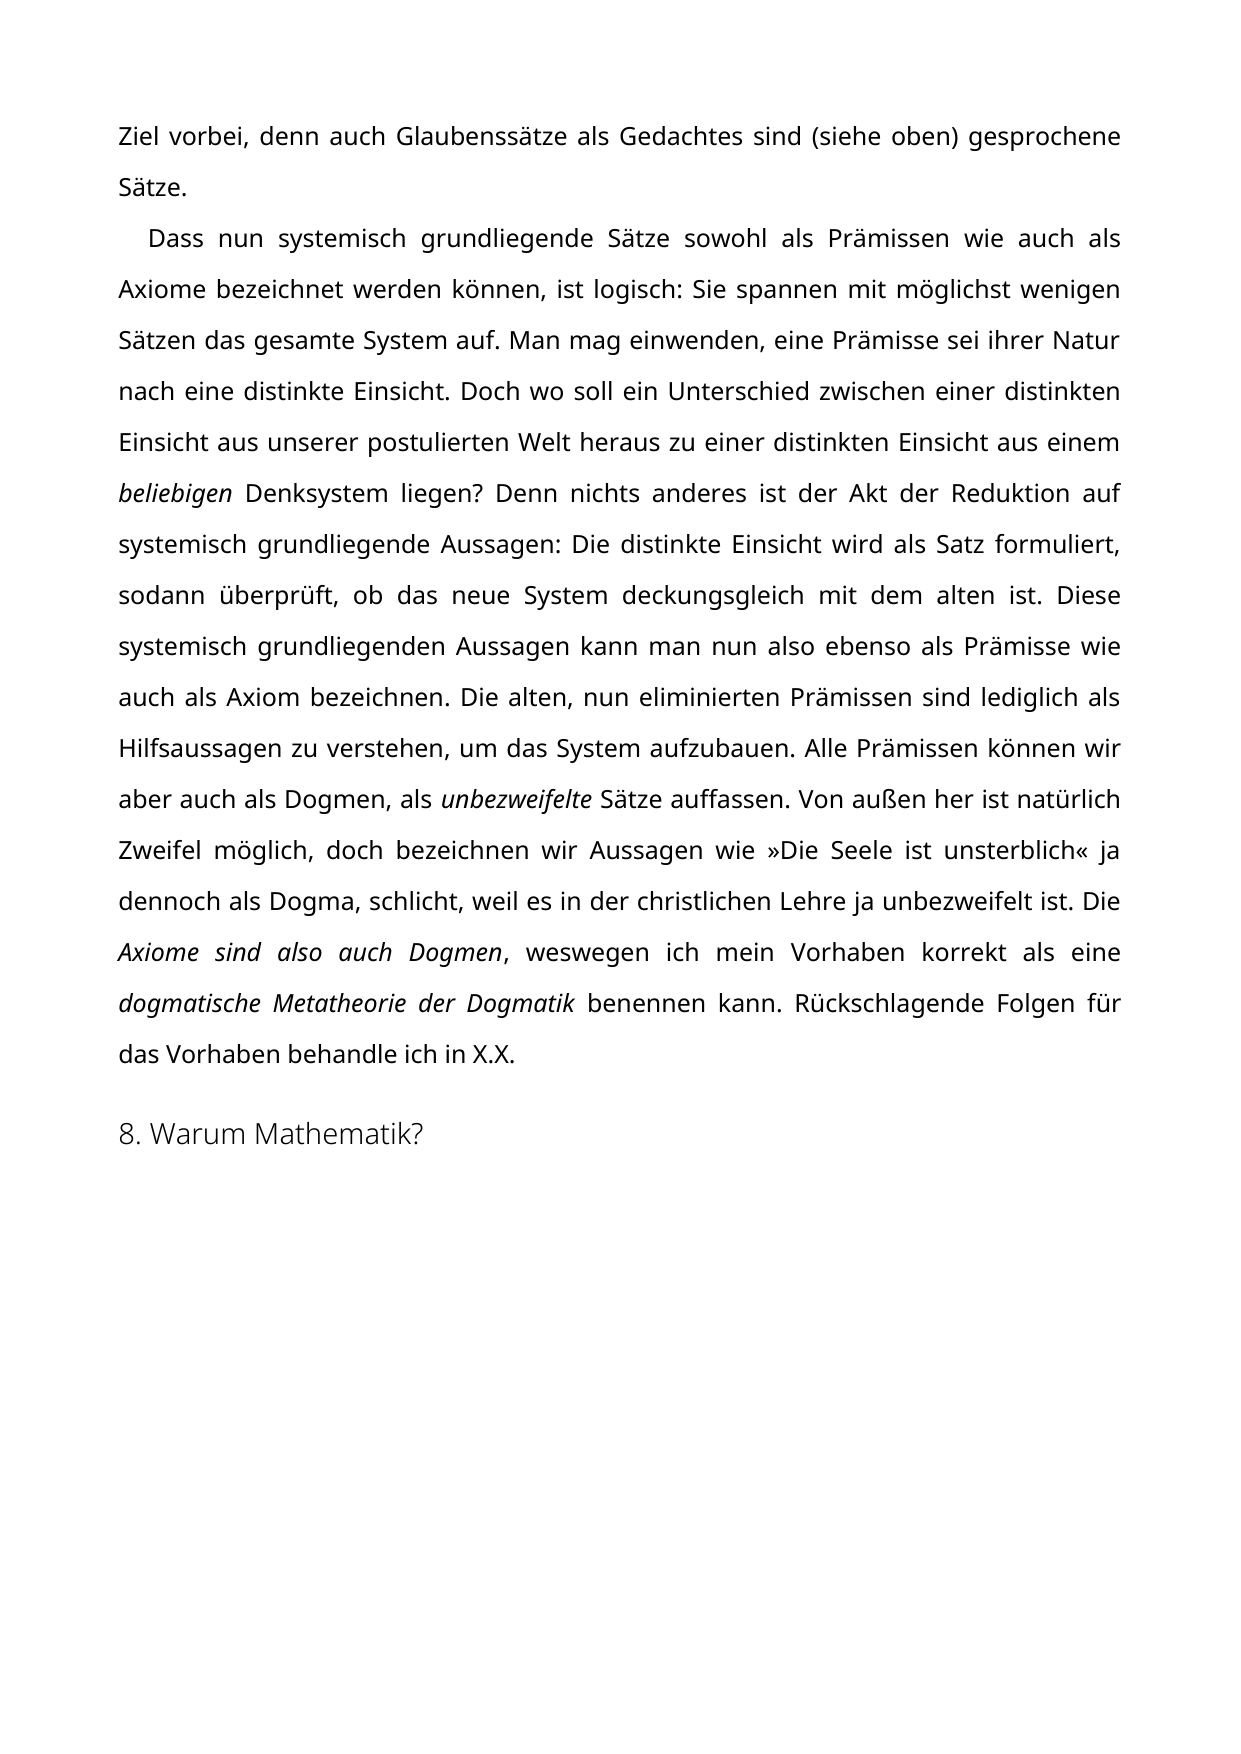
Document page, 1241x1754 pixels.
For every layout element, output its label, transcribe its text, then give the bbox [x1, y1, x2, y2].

text Dass nun systemisch grundliegende Sätze sowohl als Prämissen wie auch als Axiome bezeichnet werden können, ist logisch: Sie spannen mit möglichst wenigen Sätzen das gesamte System auf. Man mag einwenden, eine Prämisse sei ihrer Natur nach eine distinkte Einsicht. Doch wo soll ein Unterschied zwischen einer distinkten Einsicht aus unserer postulierten Welt heraus zu einer distinkten Einsicht aus einem beliebigen Denksystem liegen? Denn nichts anderes ist der Akt der Reduktion auf systemisch grundliegende Aussagen: Die distinkte Einsicht wird als Satz formuliert, sodann überprüft, ob das neue System deckungsgleich mit dem alten ist. Diese systemisch grundliegenden Aussagen kann man nun also ebenso als Prämisse wie auch als Axiom bezeichnen. Die alten, nun eliminierten Prämissen sind lediglich als Hilfsaussagen zu verstehen, um das System aufzubauen. Alle Prämissen können wir aber auch als Dogmen, als unbezweifelte Sätze auffassen. Von außen her ist natürlich Zweifel möglich, doch bezeichnen wir Aussagen wie »Die Seele ist unsterblich« ja dennoch als Dogma, schlicht, weil es in der christlichen Lehre ja unbezweifelt ist. Die Axiome sind also auch Dogmen, weswegen ich mein Vorhaben korrekt als eine dogmatische Metatheorie der Dogmatik benennen kann. Rückschlagende Folgen für das Vorhaben behandle ich in X.X. [118, 220, 1122, 1071]
subtitle 8. Warum Mathematik? [118, 1113, 1122, 1153]
text Ziel vorbei, denn auch Glaubenssätze als Gedachtes sind (siehe oben) gesprochene Sätze. [118, 118, 1122, 203]
